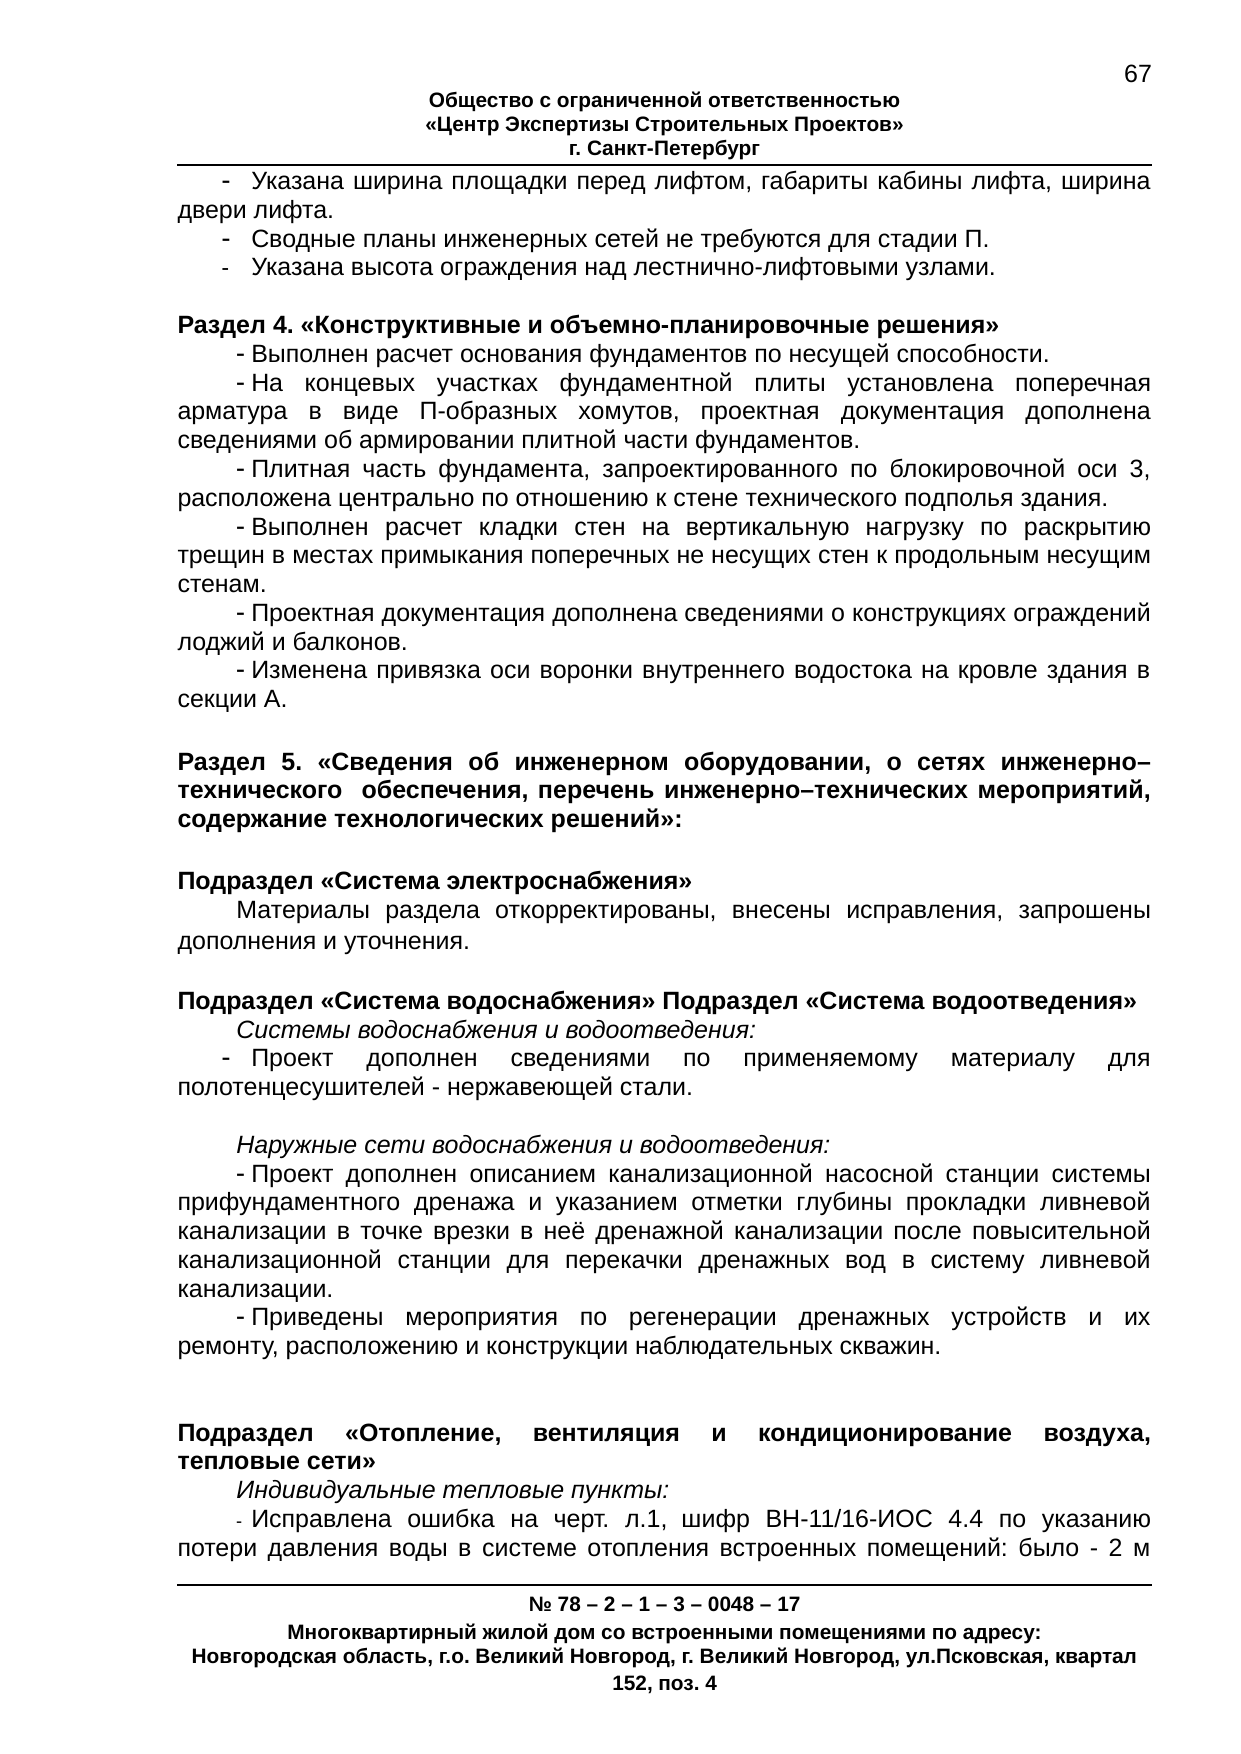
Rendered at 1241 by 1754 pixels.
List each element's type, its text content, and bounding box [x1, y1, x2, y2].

list Проект дополнен описанием канализационной насосной станции системы прифундаментного дренажа и указанием отметки глубины прокладки ливневой канализации в точке врезки в неё дренажной канализации после повысительной канализационной станции для перекачки дренажных вод в систему ливневой канализации. [177, 1158, 1152, 1302]
list Указана ширина площадки перед лифтом, габариты кабины лифта, ширина двери лифта. [177, 166, 1152, 223]
text Материалы раздела откорректированы, внесены исправления, запрошены дополнения и уточнения. [177, 895, 1152, 955]
list Указана высота ограждения над лестнично-лифтовыми узлами. [177, 252, 1152, 281]
list На концевых участках фундаментной плиты установлена поперечная арматура в виде П-образных хомутов, проектная документация дополнена сведениями об армировании плитной части фундаментов. [177, 367, 1152, 454]
text Индивидуальные тепловые пункты: [177, 1475, 1152, 1504]
text Раздел 5. «Сведения об инженерном оборудовании, о сетях инженерно–технического обеспечения, перечень инженерно–технических мероприятий, содержание технологических решений»: [177, 747, 1152, 833]
list Проект дополнен сведениями по применяемому материалу для полотенцесушителей - нержавеющей стали. [177, 1043, 1152, 1101]
text Подраздел «Система водоснабжения» Подраздел «Система водоотведения» [177, 986, 1152, 1015]
list Исправлена ошибка на черт. л.1, шифр ВН-11/16-ИОС 4.4 по указанию потери давления воды в системе отопления встроенных помещений: было - 2 м [177, 1504, 1152, 1561]
list Изменена привязка оси воронки внутреннего водостока на кровле здания в секции А. [177, 655, 1152, 713]
list Проектная документация дополнена сведениями о конструкциях ограждений лоджий и балконов. [177, 598, 1152, 655]
list Сводные планы инженерных сетей не требуются для стадии П. [177, 223, 1152, 252]
list Приведены мероприятия по регенерации дренажных устройств и их ремонту, расположению и конструкции наблюдательных скважин. [177, 1302, 1152, 1360]
text Подраздел «Система электроснабжения» [177, 866, 1152, 895]
text Наружные сети водоснабжения и водоотведения: [177, 1130, 1152, 1158]
text Раздел 4. «Конструктивные и объемно-планировочные решения» [177, 310, 1152, 339]
text Системы водоснабжения и водоотведения: [236, 1015, 1152, 1043]
text Подраздел «Отопление, вентиляция и кондиционирование воздуха, тепловые сети» [177, 1417, 1152, 1475]
list Плитная часть фундамента, запроектированного по блокировочной оси 3, расположена центрально по отношению к стене технического подполья здания. [177, 454, 1152, 511]
list Выполнен расчет кладки стен на вертикальную нагрузку по раскрытию трещин в местах примыкания поперечных не несущих стен к продольным несущим стенам. [177, 511, 1152, 598]
list Выполнен расчет основания фундаментов по несущей способности. [177, 339, 1152, 367]
